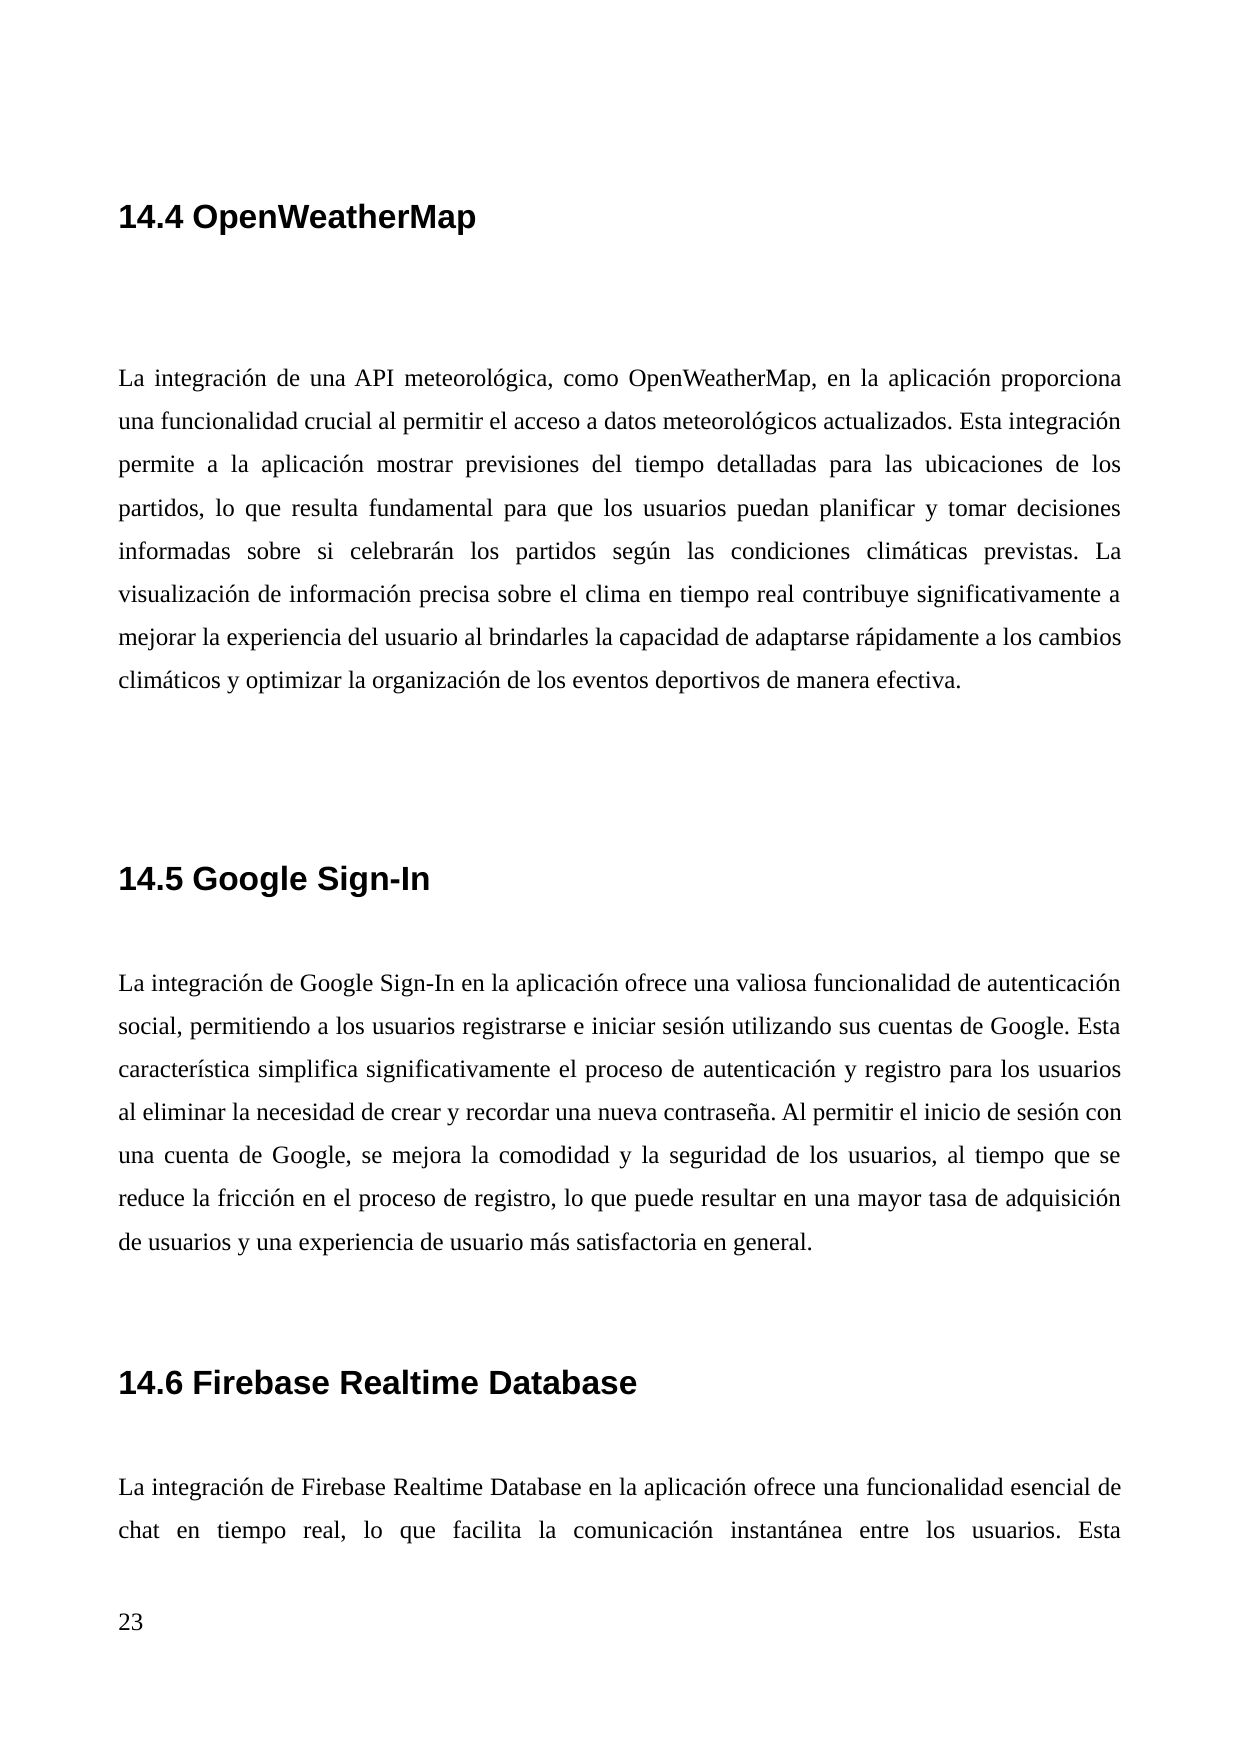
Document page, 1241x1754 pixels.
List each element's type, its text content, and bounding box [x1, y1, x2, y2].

text La integración de Google Sign-In en la aplicación ofrece una valiosa funcionalidad de autenticación social, permitiendo a los usuarios registrarse e iniciar sesión utilizando sus cuentas de Google. Esta característica simplifica significativamente el proceso de autenticación y registro para los usuarios al eliminar la necesidad de crear y recordar una nueva contraseña. Al permitir el inicio de sesión con una cuenta de Google, se mejora la comodidad y la seguridad de los usuarios, al tiempo que se reduce la fricción en el proceso de registro, lo que puede resultar en una mayor tasa de adquisición de usuarios y una experiencia de usuario más satisfactoria en general. [118, 968, 1122, 1255]
subtitle Google Sign-In [118, 859, 1122, 898]
subtitle Firebase Realtime Database [118, 1363, 1122, 1402]
text La integración de Firebase Realtime Database en la aplicación ofrece una funcionalidad esencial de chat en tiempo real, lo que facilita la comunicación instantánea entre los usuarios. Esta [118, 1472, 1122, 1544]
subtitle OpenWeatherMap [118, 197, 1122, 235]
text La integración de una API meteorológica, como OpenWeatherMap, en la aplicación proporciona una funcionalidad crucial al permitir el acceso a datos meteorológicos actualizados. Esta integración permite a la aplicación mostrar previsiones del tiempo detalladas para las ubicaciones de los partidos, lo que resulta fundamental para que los usuarios puedan planificar y tomar decisiones informadas sobre si celebrarán los partidos según las condiciones climáticas previstas. La visualización de información precisa sobre el clima en tiempo real contribuye significativamente a mejorar la experiencia del usuario al brindarles la capacidad de adaptarse rápidamente a los cambios climáticos y optimizar la organización de los eventos deportivos de manera efectiva. [118, 363, 1122, 694]
